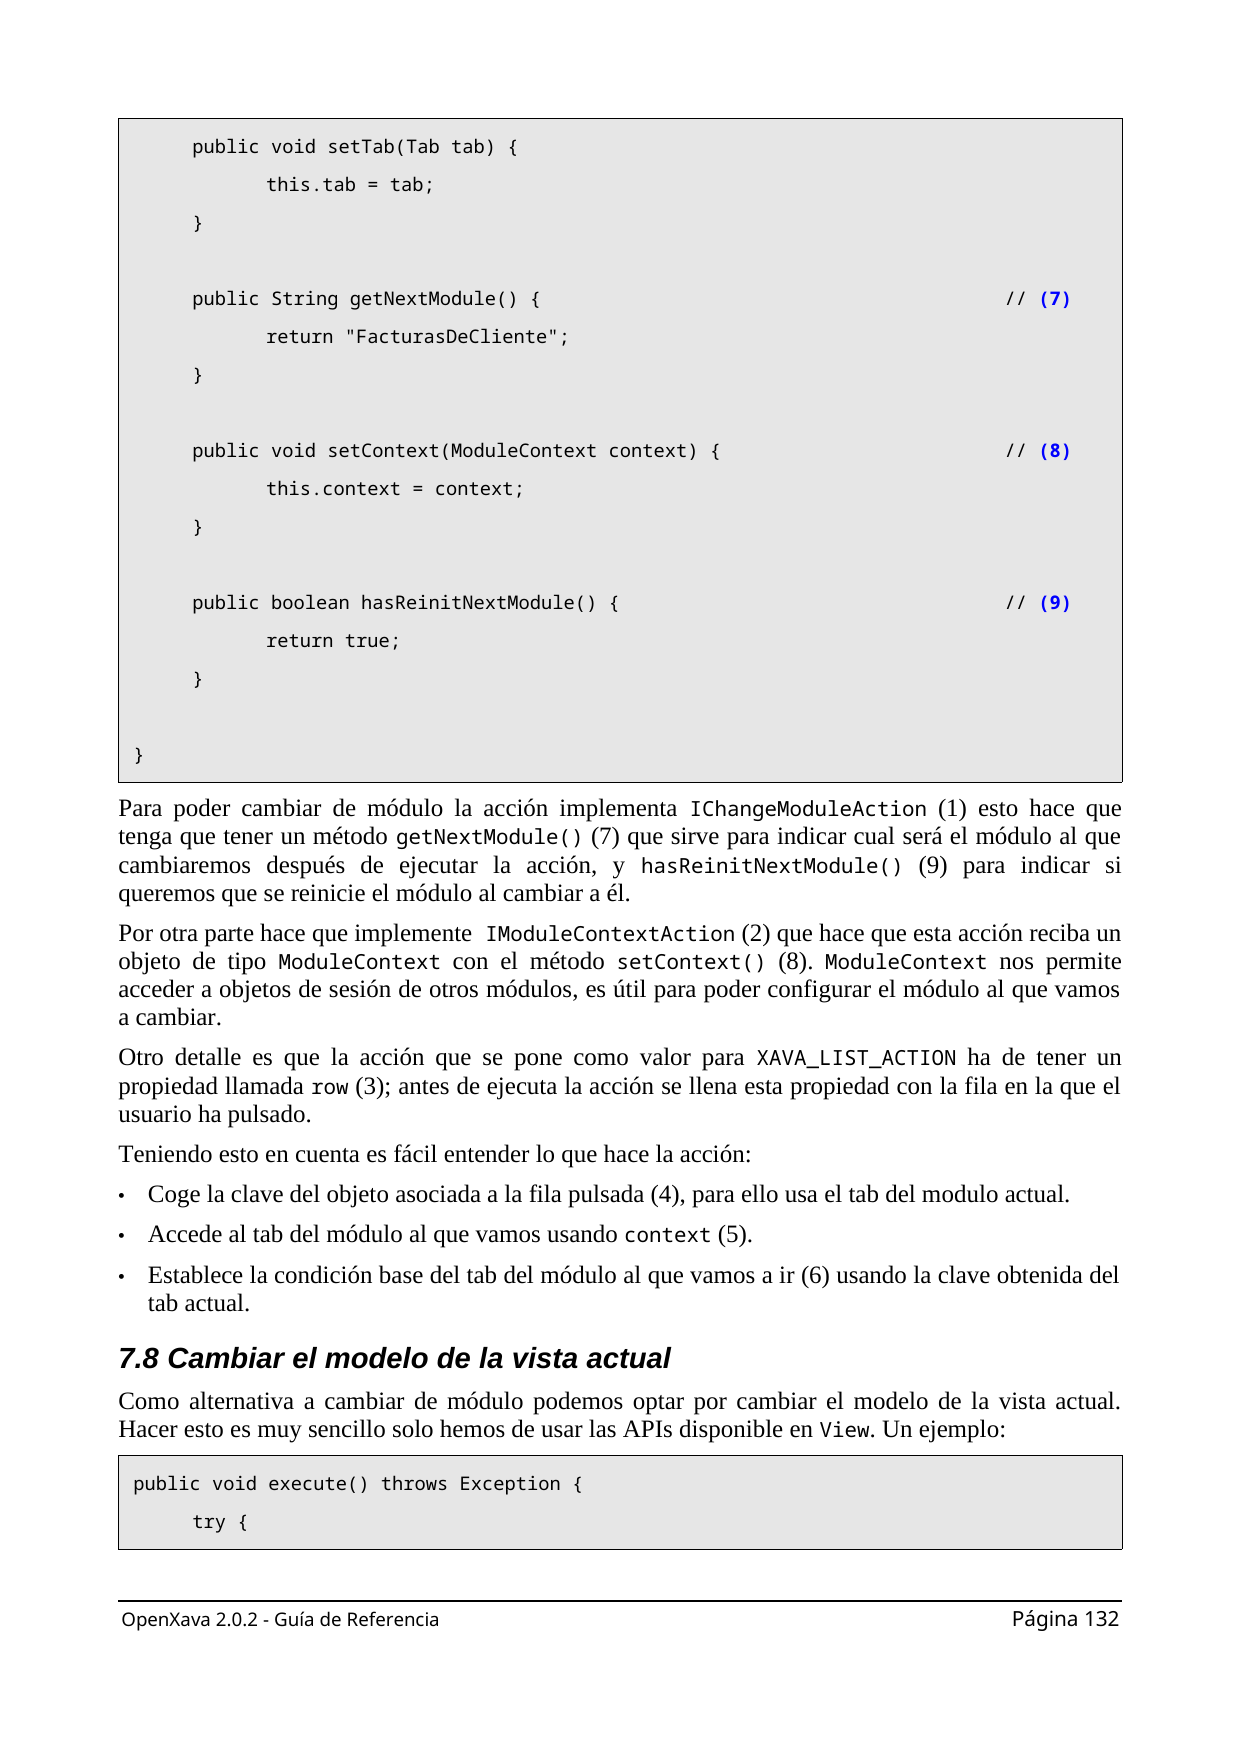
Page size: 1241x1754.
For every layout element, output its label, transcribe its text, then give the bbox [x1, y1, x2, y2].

subtitle Cambiar el modelo de la vista actual [118, 1342, 1122, 1374]
text Teniendo esto en cuenta es fácil entender lo que hace la acción: [118, 1140, 1122, 1168]
text Para poder cambiar de módulo la acción implementa IChangeModuleAction (1) esto hace que tenga que tener un método getNextModule() (7) que sirve para indicar cual será el módulo al que cambiaremos después de ejecutar la acción, y hasReinitNextModule() (9) para indicar si queremos que se reinicie el módulo al cambiar a él. [118, 794, 1122, 907]
text } [119, 194, 1122, 232]
text public void setContext(ModuleContext context) { // (8) [119, 422, 1122, 460]
text public void setTab(Tab tab) { [119, 119, 1122, 156]
text public boolean hasReinitNextModule() { // (9) [119, 574, 1122, 612]
text Otro detalle es que la acción que se pone como valor para XAVA_LIST_ACTION ha de tener un propiedad llamada row (3); antes de ejecuta la acción se llena esta propiedad con la fila en la que el usuario ha pulsado. [118, 1043, 1122, 1128]
text public String getNextModule() { // (7) [119, 270, 1122, 308]
list Coge la clave del objeto asociada a la fila pulsada (4), para ello usa el tab del modulo actual. [118, 1180, 1122, 1208]
list Establece la condición base del tab del módulo al que vamos a ir (6) usando la clave obtenida del tab actual. [118, 1261, 1122, 1317]
text return true; [119, 612, 1122, 650]
text try { [119, 1493, 1122, 1549]
text } [119, 650, 1122, 688]
text this.tab = tab; [119, 156, 1122, 194]
text } [119, 726, 1122, 782]
text public void execute() throws Exception { [119, 1456, 1122, 1493]
text Como alternativa a cambiar de módulo podemos optar por cambiar el modelo de la vista actual. Hacer esto es muy sencillo solo hemos de usar las APIs disponible en View. Un ejemplo: [118, 1387, 1122, 1443]
text this.context = context; [119, 460, 1122, 498]
text } [119, 498, 1122, 536]
text } [119, 346, 1122, 384]
list Accede al tab del módulo al que vamos usando context (5). [118, 1221, 1122, 1249]
text Por otra parte hace que implemente IModuleContextAction (2) que hace que esta acción reciba un objeto de tipo ModuleContext con el método setContext() (8). ModuleContext nos permite acceder a objetos de sesión de otros módulos, es útil para poder configurar el módulo al que vamos a cambiar. [118, 919, 1122, 1031]
text return "FacturasDeCliente"; [119, 308, 1122, 346]
